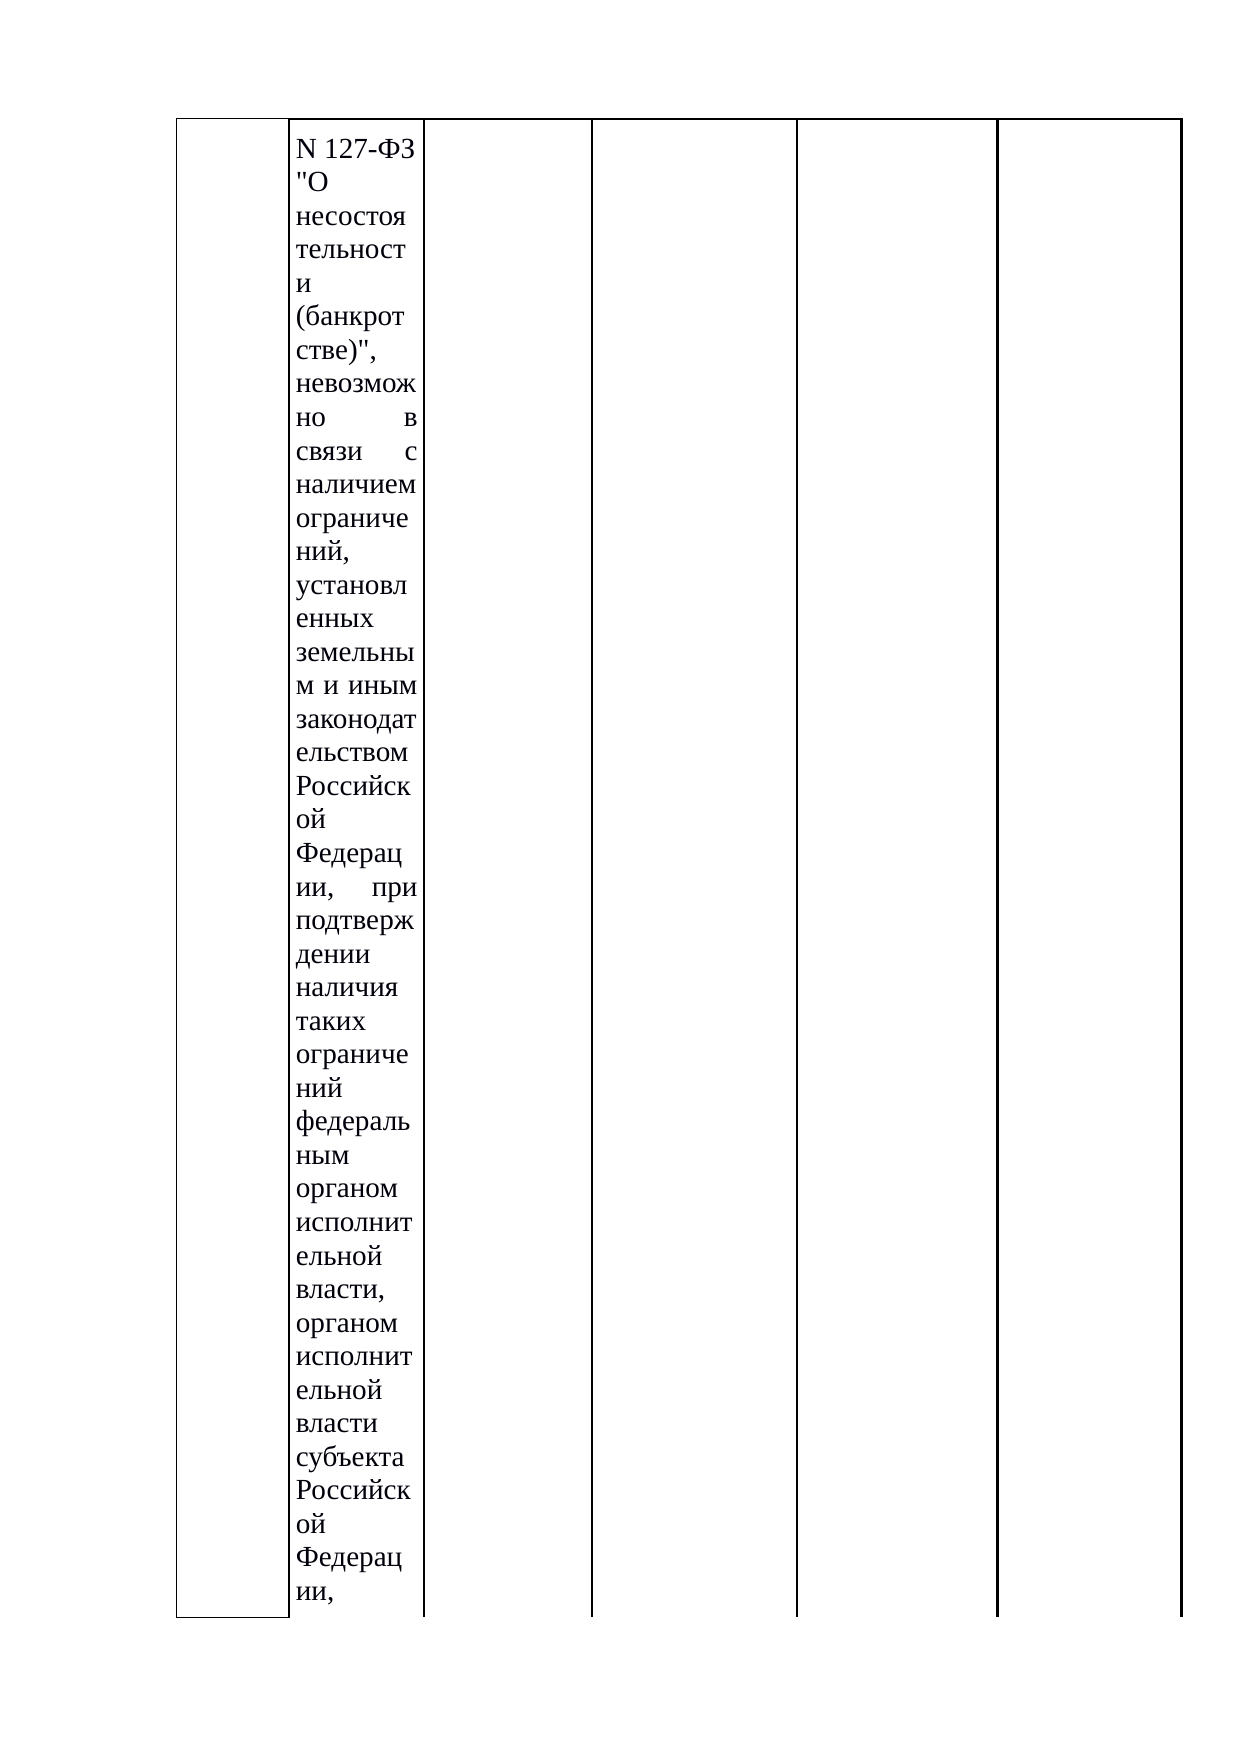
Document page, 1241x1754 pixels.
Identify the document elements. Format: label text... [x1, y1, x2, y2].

table_cell [798, 120, 996, 1617]
table_cell [425, 120, 591, 1617]
table_cell [177, 119, 288, 1617]
table_cell N 127-ФЗ "О несостоятельности (банкротстве)", невозможно в связи с наличием ограничений, установленных земельным и иным законодательством Российской Федерации, при подтверждении наличия таких ограничений федеральным органом исполнительной власти, органом исполнительной власти субъекта Российской Федерации, [290, 120, 423, 1617]
table_cell [999, 120, 1180, 1617]
table_cell [593, 120, 796, 1617]
